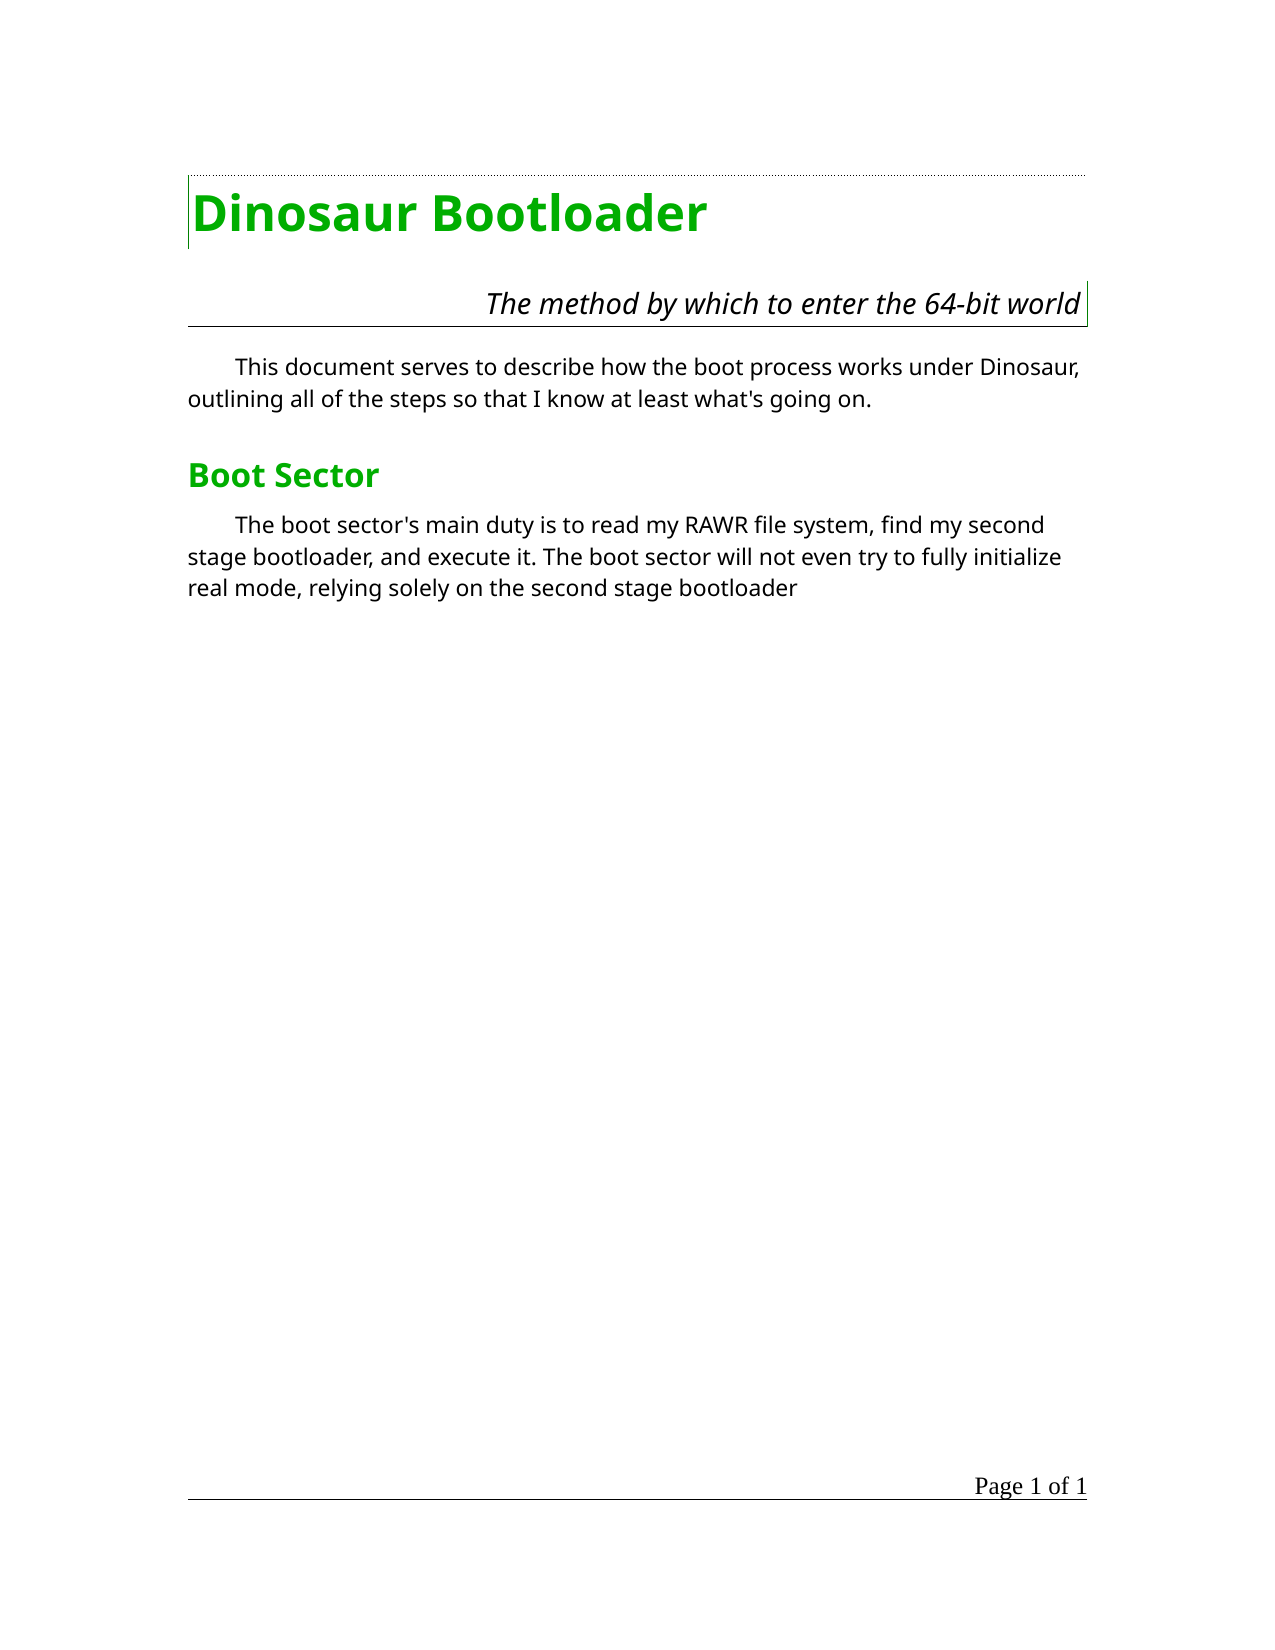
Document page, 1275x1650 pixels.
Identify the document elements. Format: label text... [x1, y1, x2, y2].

text The boot sector's main duty is to read my RAWR file system, find my second stage bootloader, and execute it. The boot sector will not even try to fully initialize real mode, relying solely on the second stage bootloader [187, 509, 1087, 603]
title Dinosaur Bootloader [189, 175, 1087, 249]
subtitle Boot Sector [187, 451, 1087, 497]
subtitle The method by which to enter the 64-bit world [187, 281, 1087, 327]
text This document serves to describe how the boot process works under Dinosaur, outlining all of the steps so that I know at least what's going on. [187, 351, 1087, 414]
